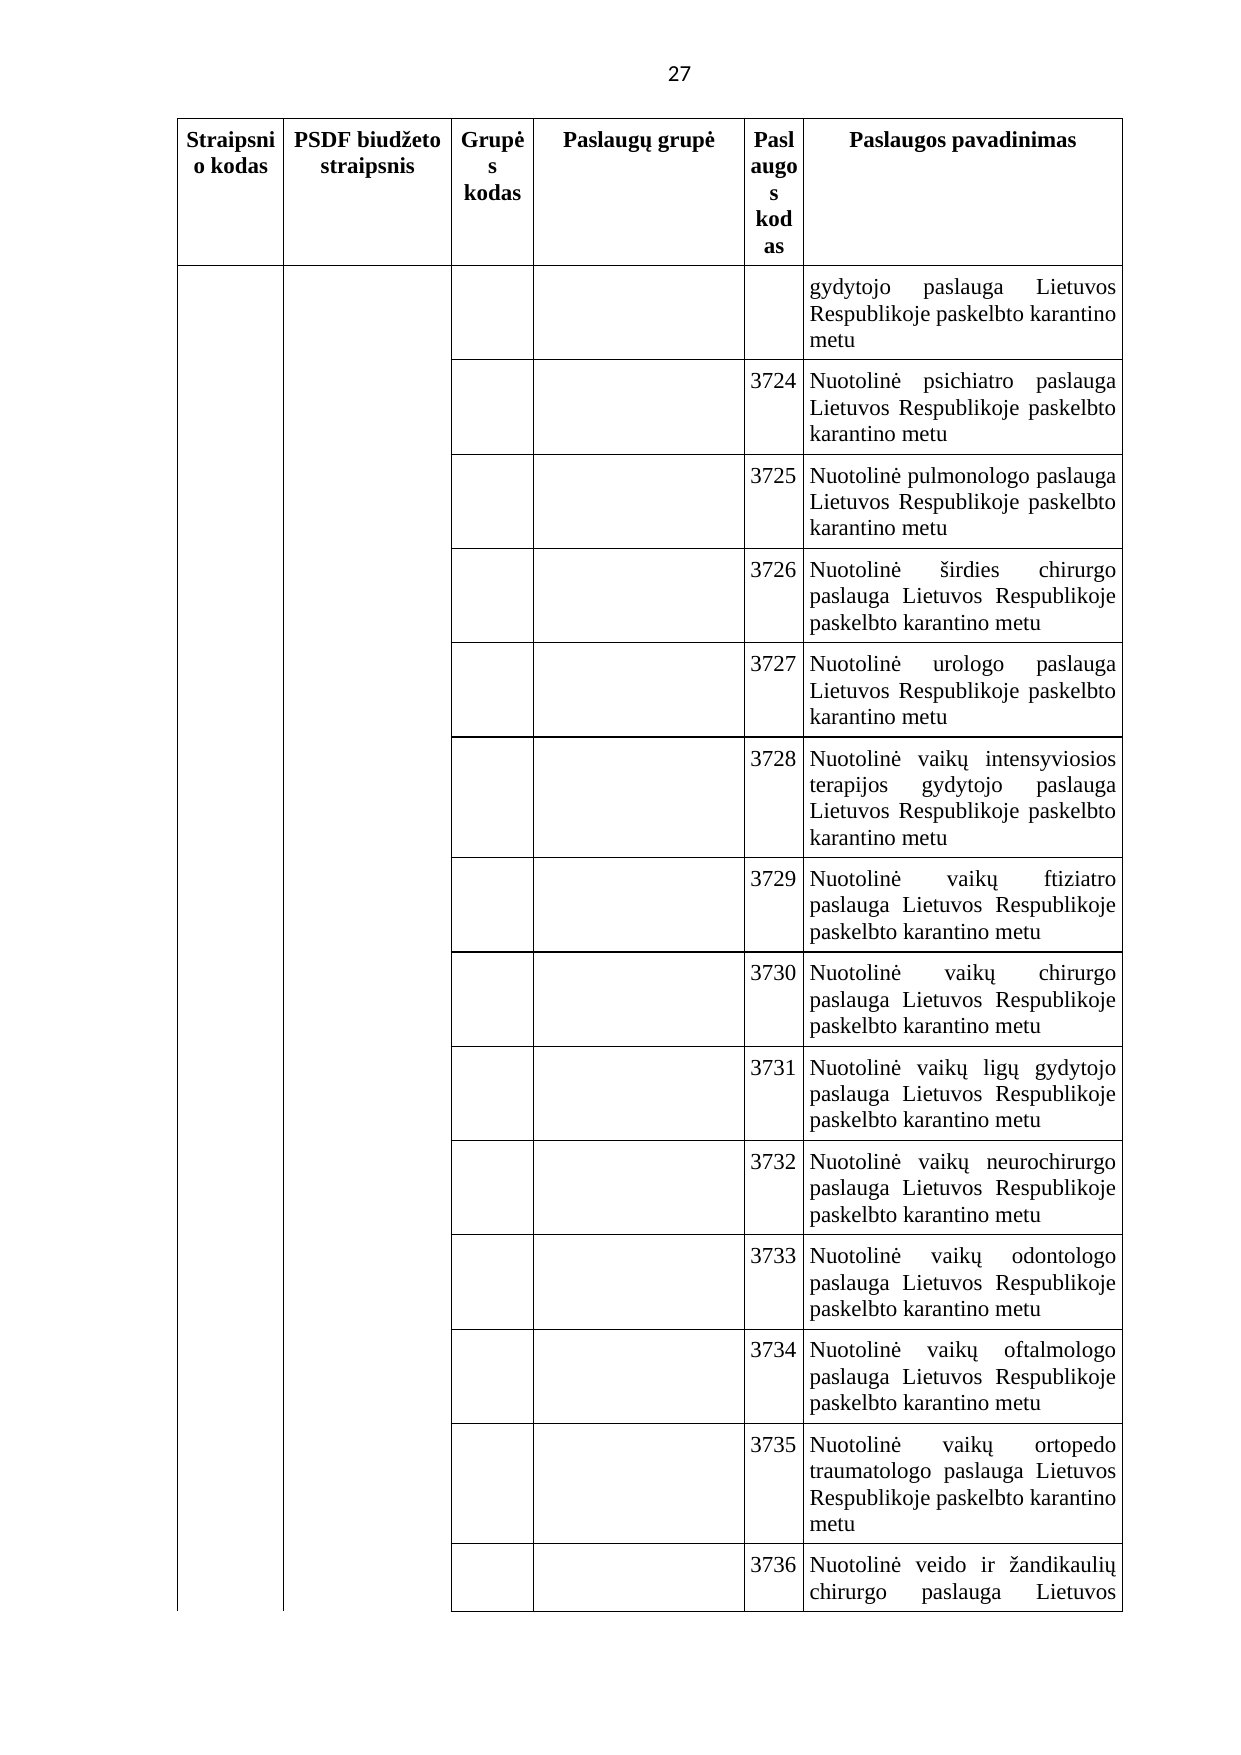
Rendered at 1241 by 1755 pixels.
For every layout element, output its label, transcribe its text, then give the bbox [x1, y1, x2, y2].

table_header Straipsnio kodas [178, 119, 283, 265]
table_cell [178, 1329, 283, 1423]
table_cell 3730 [745, 953, 803, 1046]
table_cell 3729 [745, 858, 803, 951]
table_cell gydytojo paslauga Lietuvos Respublikoje paskelbto karantino metu [804, 266, 1122, 359]
table_cell [284, 1423, 451, 1543]
table_cell Nuotolinė vaikų chirurgo paslauga Lietuvos Respublikoje paskelbto karantino metu [804, 953, 1122, 1046]
table_cell 3724 [745, 360, 803, 454]
table_cell [178, 642, 283, 736]
table_cell [452, 1330, 533, 1423]
table_cell [284, 1046, 451, 1140]
table_cell [534, 858, 744, 951]
table_cell Nuotolinė vaikų intensyviosios terapijos gydytojo paslauga Lietuvos Respublikoje paskelbto karantino metu [804, 738, 1122, 857]
table_cell [452, 953, 533, 1046]
table_cell Nuotolinė širdies chirurgo paslauga Lietuvos Respublikoje paskelbto karantino metu [804, 549, 1122, 642]
table_cell [284, 266, 451, 359]
table_cell [284, 1234, 451, 1328]
table_cell [284, 736, 451, 857]
table_cell [534, 1141, 744, 1234]
table_cell [745, 266, 803, 359]
table_cell [452, 1544, 533, 1611]
table_cell [534, 455, 744, 548]
table_cell [452, 1047, 533, 1140]
table_cell [178, 1046, 283, 1140]
table_cell [452, 360, 533, 454]
table_cell [178, 266, 283, 359]
table_cell Nuotolinė urologo paslauga Lietuvos Respublikoje paskelbto karantino metu [804, 643, 1122, 736]
table_cell [534, 953, 744, 1046]
table_cell [452, 643, 533, 736]
table_cell 3736 [745, 1544, 803, 1611]
table_cell [178, 548, 283, 642]
table_cell Nuotolinė pulmonologo paslauga Lietuvos Respublikoje paskelbto karantino metu [804, 455, 1122, 548]
table_cell 3727 [745, 643, 803, 736]
table_cell [534, 360, 744, 454]
table_header Paslaugos kodas [745, 119, 803, 265]
table_cell Nuotolinė veido ir žandikaulių chirurgo paslauga Lietuvos [804, 1544, 1122, 1611]
table_cell Nuotolinė vaikų ftiziatro paslauga Lietuvos Respublikoje paskelbto karantino metu [804, 858, 1122, 951]
table_cell [452, 1141, 533, 1234]
table_cell [452, 1424, 533, 1543]
table_cell [284, 359, 451, 454]
table_header Grupės kodas [452, 119, 533, 265]
table_cell 3731 [745, 1047, 803, 1140]
table_cell [534, 1330, 744, 1423]
table_cell Nuotolinė psichiatro paslauga Lietuvos Respublikoje paskelbto karantino metu [804, 360, 1122, 454]
table_cell [178, 951, 283, 1046]
table_cell [178, 1140, 283, 1234]
table_header Paslaugos pavadinimas [804, 119, 1122, 265]
table_cell 3728 [745, 738, 803, 857]
table_cell [534, 643, 744, 736]
table_cell [534, 1424, 744, 1543]
table_cell [452, 266, 533, 359]
table_cell Nuotolinė vaikų odontologo paslauga Lietuvos Respublikoje paskelbto karantino metu [804, 1235, 1122, 1328]
table_cell Nuotolinė vaikų neurochirurgo paslauga Lietuvos Respublikoje paskelbto karantino metu [804, 1141, 1122, 1234]
table_cell [284, 857, 451, 951]
table_cell Nuotolinė vaikų ligų gydytojo paslauga Lietuvos Respublikoje paskelbto karantino metu [804, 1047, 1122, 1140]
table_cell [534, 1047, 744, 1140]
table_header Paslaugų grupė [534, 119, 744, 265]
table_cell [178, 1234, 283, 1328]
table_cell [452, 858, 533, 951]
table_cell 3725 [745, 455, 803, 548]
table_cell [534, 549, 744, 642]
table_cell [284, 454, 451, 548]
table_cell [452, 1235, 533, 1328]
table_cell 3732 [745, 1141, 803, 1234]
table_cell Nuotolinė vaikų oftalmologo paslauga Lietuvos Respublikoje paskelbto karantino metu [804, 1330, 1122, 1423]
table_header PSDF biudžeto straipsnis [284, 119, 451, 265]
table_cell [284, 1543, 451, 1611]
table_cell 3734 [745, 1330, 803, 1423]
table_cell 3726 [745, 549, 803, 642]
table_cell [178, 454, 283, 548]
table_cell [534, 1235, 744, 1328]
table_cell [284, 548, 451, 642]
table_cell [178, 359, 283, 454]
table_cell [534, 266, 744, 359]
table_cell 3733 [745, 1235, 803, 1328]
table_cell [284, 1140, 451, 1234]
table_cell [534, 738, 744, 857]
table_cell [452, 738, 533, 857]
table_cell Nuotolinė vaikų ortopedo traumatologo paslauga Lietuvos Respublikoje paskelbto karantino metu [804, 1424, 1122, 1543]
table_cell [178, 736, 283, 857]
table_cell [534, 1544, 744, 1611]
table_cell [284, 642, 451, 736]
table_cell [178, 857, 283, 951]
table_cell [284, 1329, 451, 1423]
table_cell 3735 [745, 1424, 803, 1543]
table_cell [452, 549, 533, 642]
table_cell [178, 1543, 283, 1611]
table_cell [178, 1423, 283, 1543]
table_cell [452, 455, 533, 548]
table_cell [284, 951, 451, 1046]
